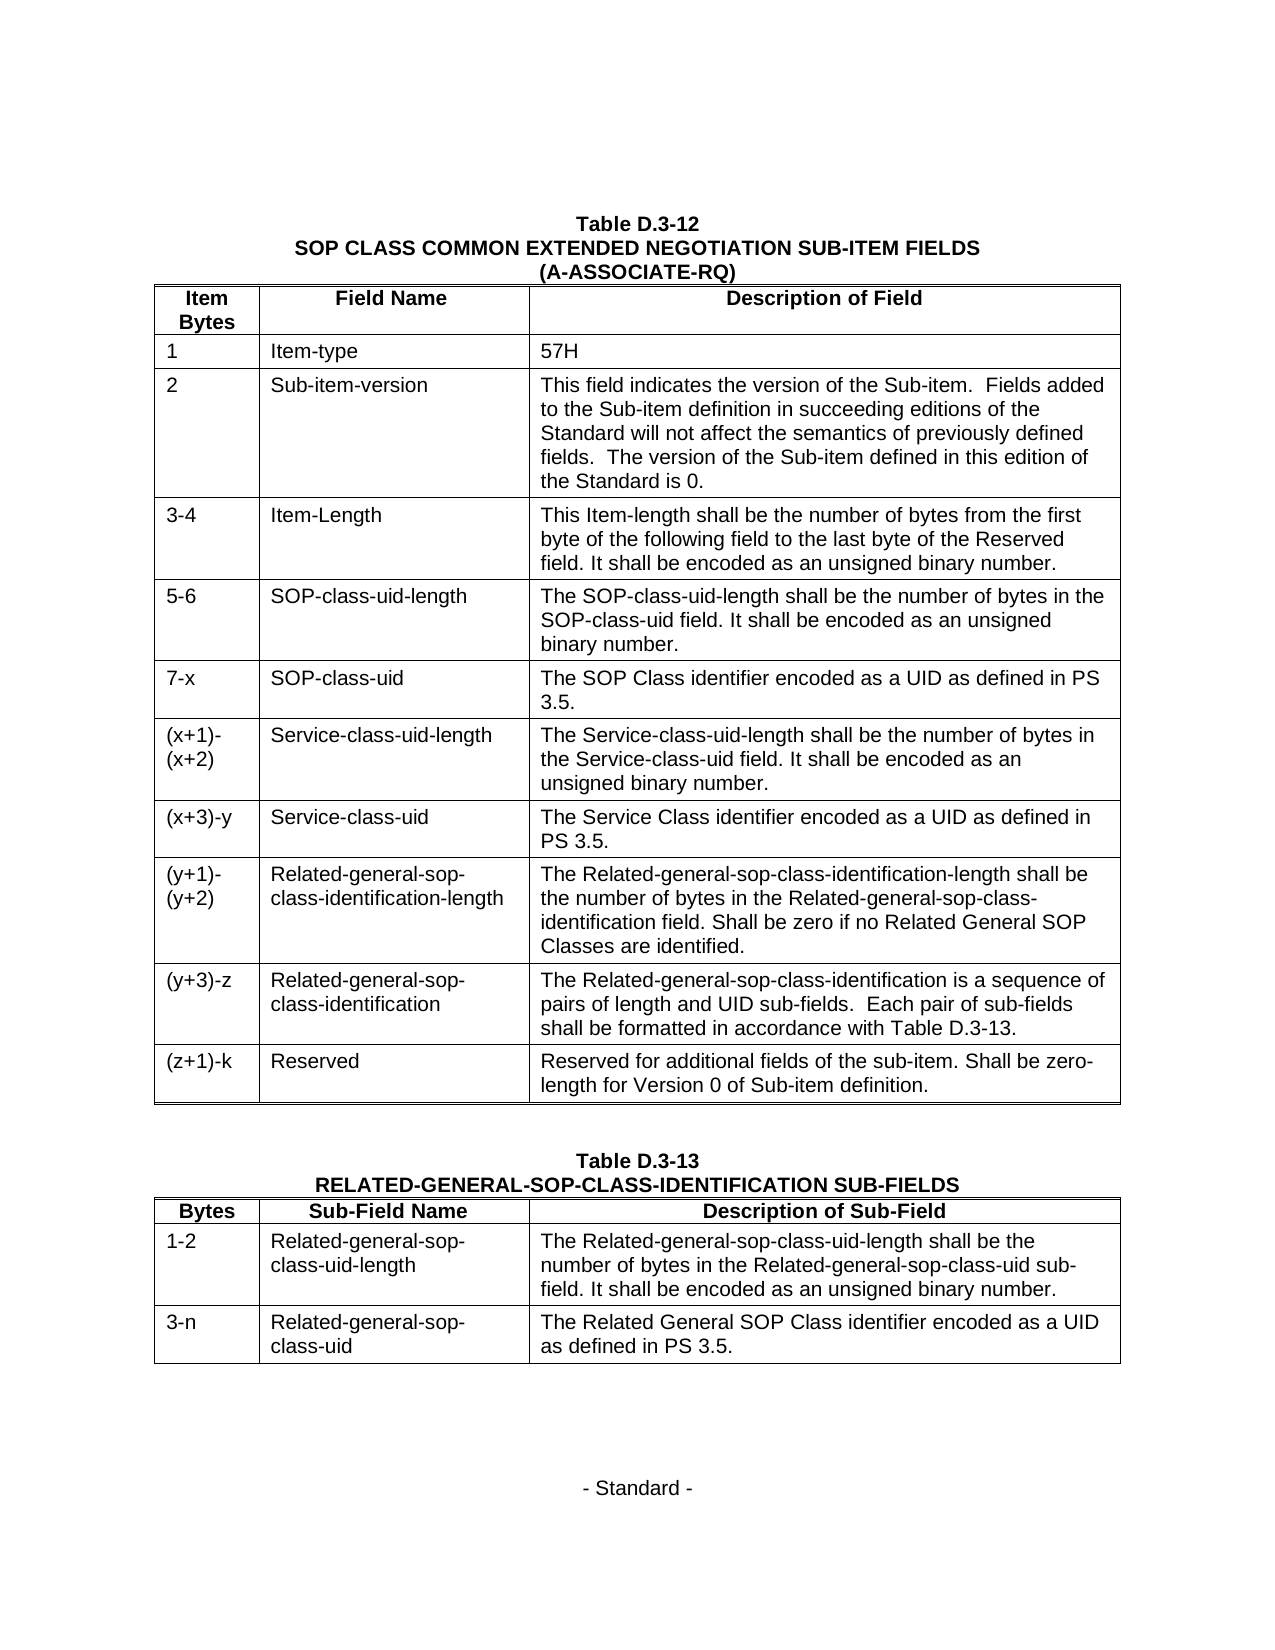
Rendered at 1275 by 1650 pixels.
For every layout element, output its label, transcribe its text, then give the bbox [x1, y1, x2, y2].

table_header Item Bytes [155, 287, 259, 334]
table_cell Related-general-sop-class-identification-length [260, 858, 529, 963]
table_cell The SOP-class-uid-length shall be the number of bytes in the SOP-class-uid field. It shall be encoded as an unsigned binary number. [530, 580, 1120, 660]
table_cell SOP-class-uid [260, 661, 529, 718]
table_cell 3-4 [155, 498, 259, 579]
table_cell The SOP Class identifier encoded as a UID as defined in PS 3.5. [530, 661, 1120, 718]
table_cell Reserved [260, 1045, 529, 1102]
table_header Field Name [260, 287, 529, 334]
title Table D.3-13 RELATED-GENERAL-SOP-CLASS-IDENTIFICATION SUB-FIELDS [150, 1149, 1125, 1197]
table_cell 2 [155, 369, 259, 497]
table_cell Service-class-uid-length [260, 719, 529, 799]
table_header Bytes [155, 1200, 259, 1223]
table_cell 57H [530, 335, 1120, 368]
table_cell Sub-item-version [260, 369, 529, 497]
title Table D.3-12 SOP CLASS COMMON EXTENDED NEGOTIATION SUB-ITEM FIELDS (A-ASSOCIATE-RQ) [150, 212, 1125, 284]
table_cell The Service Class identifier encoded as a UID as defined in PS 3.5. [530, 801, 1120, 857]
table_header Sub-Field Name [260, 1200, 529, 1223]
table_cell The Related-general-sop-class-identification-length shall be the number of bytes in the Related-general-sop-class-identification field. Shall be zero if no Related General SOP Classes are identified. [530, 858, 1120, 963]
table_cell Reserved for additional fields of the sub-item. Shall be zero-length for Version 0 of Sub-item definition. [530, 1045, 1120, 1102]
table_cell SOP-class-uid-length [260, 580, 529, 660]
table_cell Related-general-sop-class-identification [260, 964, 529, 1044]
table_cell (z+1)-k [155, 1045, 259, 1102]
table_cell (y+3)-z [155, 964, 259, 1044]
table_cell Related-general-sop-class-uid [260, 1306, 529, 1362]
table_cell The Related General SOP Class identifier encoded as a UID as defined in PS 3.5. [530, 1306, 1120, 1362]
table_cell 1-2 [155, 1224, 259, 1305]
table_header Description of Sub-Field [530, 1200, 1120, 1223]
table_cell Item-Length [260, 498, 529, 579]
table_header Description of Field [530, 287, 1120, 334]
table_cell (x+3)-y [155, 801, 259, 857]
table_cell This field indicates the version of the Sub-item. Fields added to the Sub-item definition in succeeding editions of the Standard will not affect the semantics of previously defined fields. The version of the Sub-item defined in this edition of the Standard is 0. [530, 369, 1120, 497]
table_cell The Related-general-sop-class-uid-length shall be the number of bytes in the Related-general-sop-class-uid sub-field. It shall be encoded as an unsigned binary number. [530, 1224, 1120, 1305]
table_cell 3-n [155, 1306, 259, 1362]
table_cell 1 [155, 335, 259, 368]
table_cell (y+1)-(y+2) [155, 858, 259, 963]
table_cell Related-general-sop-class-uid-length [260, 1224, 529, 1305]
table_cell Service-class-uid [260, 801, 529, 857]
table_cell The Service-class-uid-length shall be the number of bytes in the Service-class-uid field. It shall be encoded as an unsigned binary number. [530, 719, 1120, 799]
table_cell Item-type [260, 335, 529, 368]
table_cell 5-6 [155, 580, 259, 660]
table_cell (x+1)-(x+2) [155, 719, 259, 799]
table_cell The Related-general-sop-class-identification is a sequence of pairs of length and UID sub-fields. Each pair of sub-fields shall be formatted in accordance with Table D.3-13. [530, 964, 1120, 1044]
table_cell This Item-length shall be the number of bytes from the first byte of the following field to the last byte of the Reserved field. It shall be encoded as an unsigned binary number. [530, 498, 1120, 579]
table_cell 7-x [155, 661, 259, 718]
